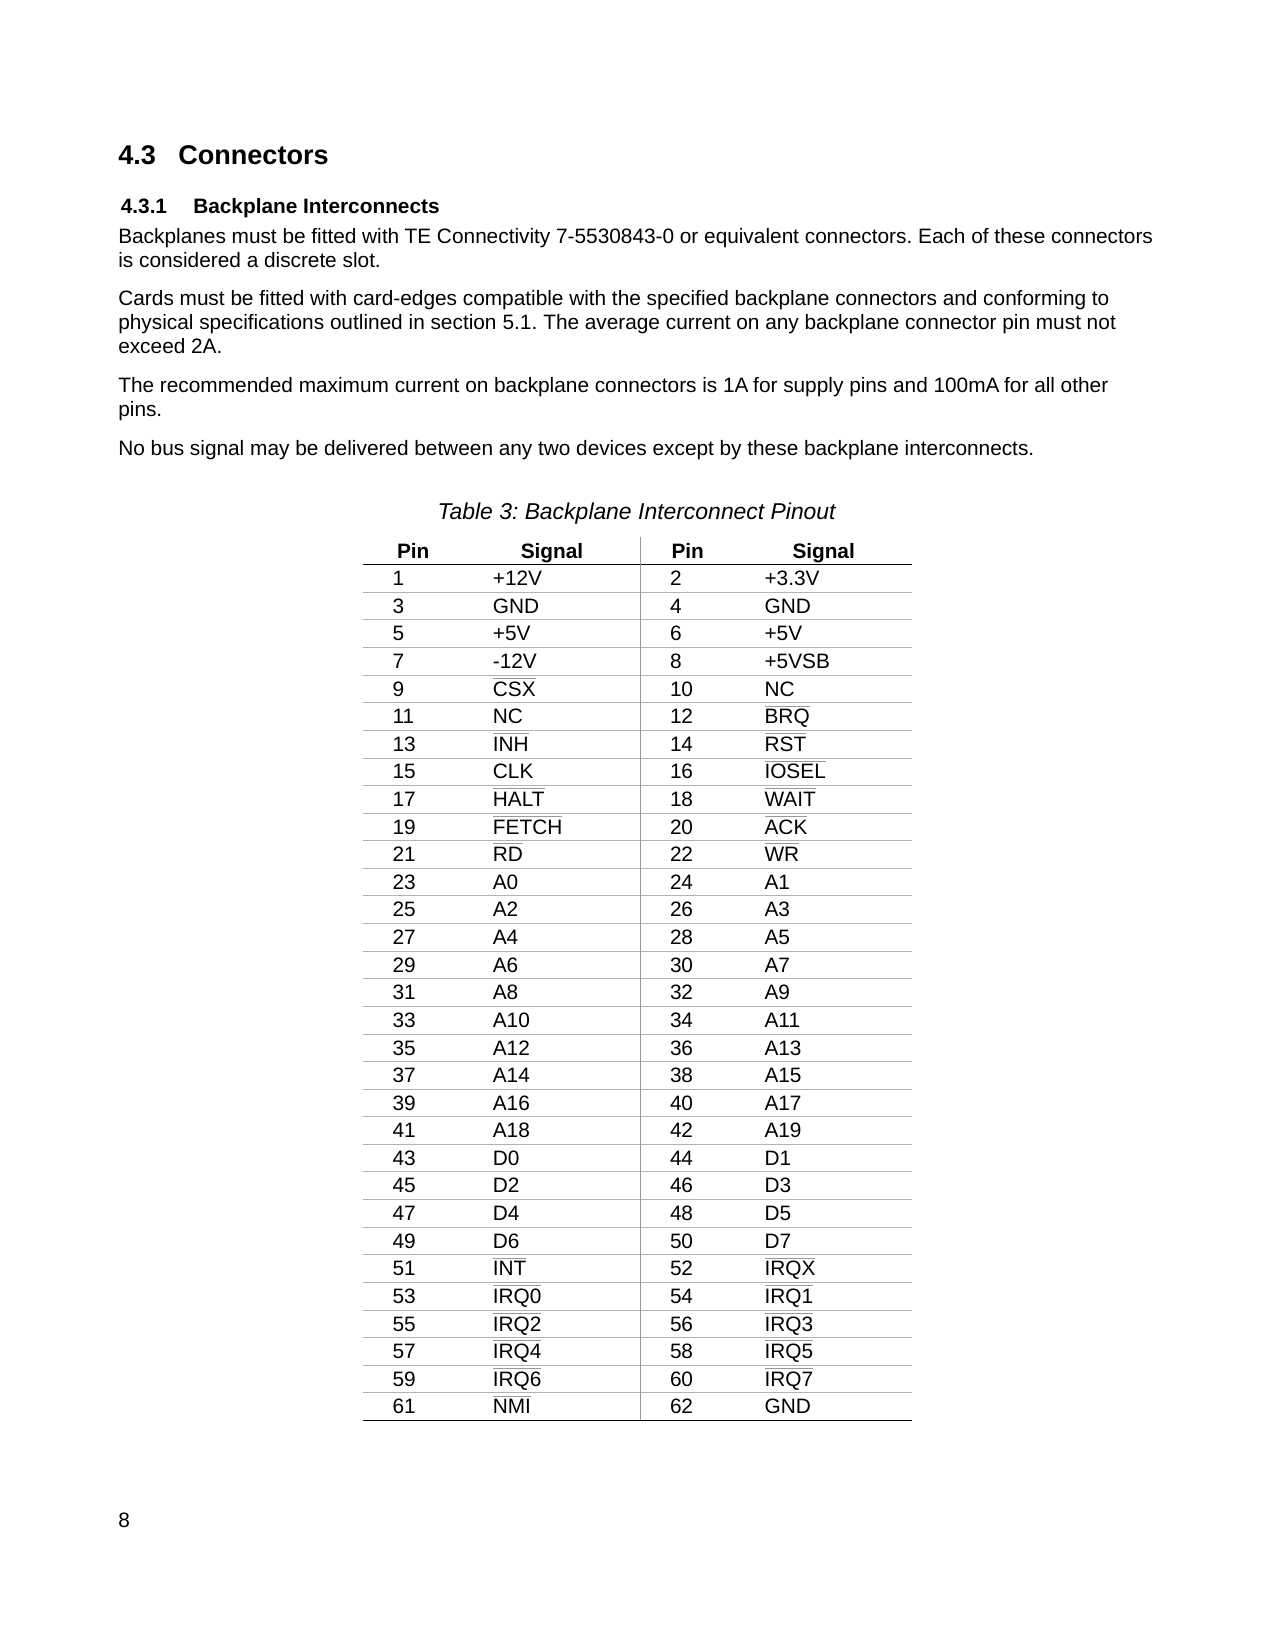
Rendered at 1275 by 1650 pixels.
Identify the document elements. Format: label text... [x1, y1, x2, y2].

table_cell 58 [641, 1338, 735, 1365]
table_cell IRQ4 [463, 1338, 640, 1365]
table_cell 22 [641, 841, 735, 868]
table_cell A8 [463, 979, 640, 1006]
table_cell 62 [641, 1393, 735, 1420]
table_cell A18 [463, 1117, 640, 1144]
table_cell -12V [463, 648, 640, 674]
table_cell GND [463, 593, 640, 619]
table_cell 41 [363, 1117, 463, 1144]
table_cell 27 [363, 924, 463, 951]
table_header Signal [735, 537, 912, 564]
table_cell D4 [463, 1200, 640, 1227]
table_cell 35 [363, 1035, 463, 1061]
table_cell INT [463, 1255, 640, 1282]
text Backplanes must be fitted with TE Connectivity 7-5530843-0 or equivalent connectors. Each of these connectors is considered a discrete slot. [118, 223, 1157, 271]
table_cell 19 [363, 814, 463, 840]
table_cell 56 [641, 1311, 735, 1337]
table_cell 30 [641, 952, 735, 978]
table_cell 44 [641, 1145, 735, 1171]
table_cell 4 [641, 593, 735, 619]
table_cell 50 [641, 1228, 735, 1254]
table_cell D3 [735, 1172, 912, 1199]
table_cell RST [735, 731, 912, 757]
table_cell WR [735, 841, 912, 868]
subtitle Connectors [118, 139, 1157, 170]
text The recommended maximum current on backplane connectors is 1A for supply pins and 100mA for all other pins. [118, 373, 1157, 421]
table_cell 3 [363, 593, 463, 619]
table_cell A10 [463, 1007, 640, 1033]
table_cell 28 [641, 924, 735, 951]
table_cell A2 [463, 896, 640, 923]
table_cell 53 [363, 1283, 463, 1309]
table_cell 49 [363, 1228, 463, 1254]
table_cell D7 [735, 1228, 912, 1254]
table_cell ACK [735, 814, 912, 840]
table_cell 10 [641, 676, 735, 702]
table_cell A4 [463, 924, 640, 951]
table_cell A9 [735, 979, 912, 1006]
table_cell A6 [463, 952, 640, 978]
table_header Pin [641, 537, 735, 564]
table_cell A1 [735, 869, 912, 895]
table_cell IRQ1 [735, 1283, 912, 1309]
table_cell INH [463, 731, 640, 757]
table_cell 52 [641, 1255, 735, 1282]
table_cell IOSEL [735, 759, 912, 785]
table_cell 46 [641, 1172, 735, 1199]
table_cell 14 [641, 731, 735, 757]
table_cell 2 [641, 565, 735, 592]
table_cell 8 [641, 648, 735, 674]
subtitle Backplane Interconnects [121, 193, 1157, 217]
table_cell 6 [641, 620, 735, 647]
table_cell +3.3V [735, 565, 912, 592]
table_cell D0 [463, 1145, 640, 1171]
table_cell 36 [641, 1035, 735, 1061]
table_cell 61 [363, 1393, 463, 1420]
table_cell 47 [363, 1200, 463, 1227]
table_cell A0 [463, 869, 640, 895]
table_header Pin [363, 537, 463, 564]
table_cell 34 [641, 1007, 735, 1033]
table_cell IRQX [735, 1255, 912, 1282]
table_cell 60 [641, 1366, 735, 1392]
table_cell IRQ6 [463, 1366, 640, 1392]
text Table 3: Backplane Interconnect Pinout [118, 498, 1157, 524]
table_cell 51 [363, 1255, 463, 1282]
table_cell 31 [363, 979, 463, 1006]
table_cell CLK [463, 759, 640, 785]
table_cell D6 [463, 1228, 640, 1254]
table_cell NC [735, 676, 912, 702]
table_cell 43 [363, 1145, 463, 1171]
table_cell 16 [641, 759, 735, 785]
table_cell +5V [735, 620, 912, 647]
table_cell 9 [363, 676, 463, 702]
table_cell 55 [363, 1311, 463, 1337]
table_cell A13 [735, 1035, 912, 1061]
table_cell +5VSB [735, 648, 912, 674]
table_cell 23 [363, 869, 463, 895]
table_cell 39 [363, 1090, 463, 1116]
table_cell +5V [463, 620, 640, 647]
table_cell GND [735, 593, 912, 619]
table_cell A7 [735, 952, 912, 978]
table_cell 26 [641, 896, 735, 923]
table_cell 11 [363, 703, 463, 730]
table_cell A14 [463, 1062, 640, 1089]
table_cell NMI [463, 1393, 640, 1420]
text Cards must be fitted with card-edges compatible with the specified backplane connectors and conforming to physical specifications outlined in section 5.1. The average current on any backplane connector pin must not exceed 2A. [118, 286, 1157, 358]
table_cell A5 [735, 924, 912, 951]
table_cell IRQ5 [735, 1338, 912, 1365]
table_cell 45 [363, 1172, 463, 1199]
table_cell 29 [363, 952, 463, 978]
table_cell D2 [463, 1172, 640, 1199]
table_cell 12 [641, 703, 735, 730]
table_cell IRQ0 [463, 1283, 640, 1309]
table_cell A15 [735, 1062, 912, 1089]
table_header Signal [463, 537, 640, 564]
table_cell 48 [641, 1200, 735, 1227]
table_cell BRQ [735, 703, 912, 730]
table_cell IRQ3 [735, 1311, 912, 1337]
table_cell 42 [641, 1117, 735, 1144]
table_cell 37 [363, 1062, 463, 1089]
table_cell 24 [641, 869, 735, 895]
table_cell GND [735, 1393, 912, 1420]
table_cell 15 [363, 759, 463, 785]
table_cell HALT [463, 786, 640, 813]
table_cell 13 [363, 731, 463, 757]
table_cell WAIT [735, 786, 912, 813]
table_cell 25 [363, 896, 463, 923]
table_cell 54 [641, 1283, 735, 1309]
table_cell 20 [641, 814, 735, 840]
table_cell 5 [363, 620, 463, 647]
table_cell 57 [363, 1338, 463, 1365]
table_cell RD [463, 841, 640, 868]
table_cell 18 [641, 786, 735, 813]
table_cell A3 [735, 896, 912, 923]
table_cell 7 [363, 648, 463, 674]
table_cell D5 [735, 1200, 912, 1227]
table_cell A11 [735, 1007, 912, 1033]
table_cell A19 [735, 1117, 912, 1144]
table_cell 38 [641, 1062, 735, 1089]
table_cell IRQ2 [463, 1311, 640, 1337]
table_cell 21 [363, 841, 463, 868]
table_cell 33 [363, 1007, 463, 1033]
table_cell FETCH [463, 814, 640, 840]
table_cell IRQ7 [735, 1366, 912, 1392]
table_cell 59 [363, 1366, 463, 1392]
table_cell CSX [463, 676, 640, 702]
table_cell 1 [363, 565, 463, 592]
table_cell 40 [641, 1090, 735, 1116]
table_cell 17 [363, 786, 463, 813]
table_cell 32 [641, 979, 735, 1006]
table_cell +12V [463, 565, 640, 592]
table_cell A17 [735, 1090, 912, 1116]
table_cell NC [463, 703, 640, 730]
text No bus signal may be delivered between any two devices except by these backplane interconnects. [118, 436, 1157, 459]
table_cell A12 [463, 1035, 640, 1061]
table_cell A16 [463, 1090, 640, 1116]
table_cell D1 [735, 1145, 912, 1171]
